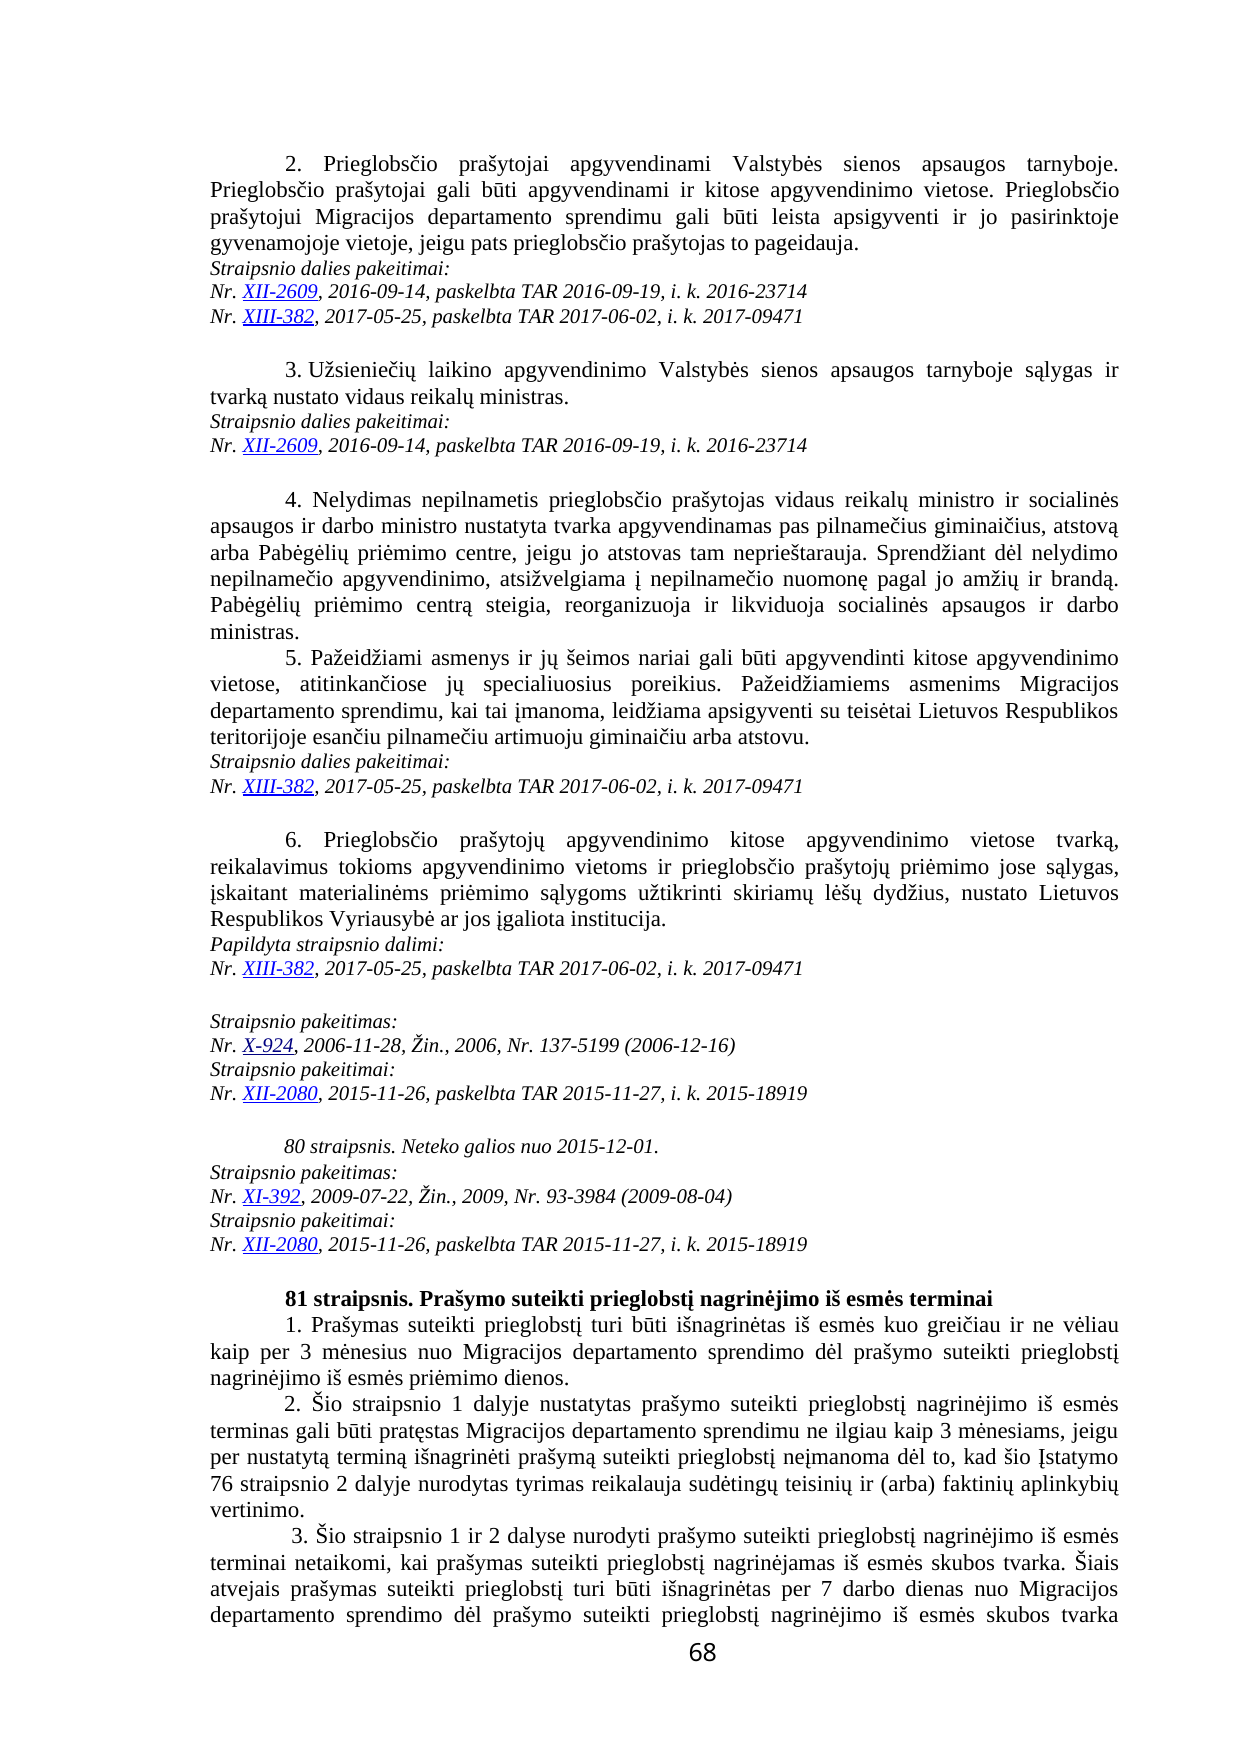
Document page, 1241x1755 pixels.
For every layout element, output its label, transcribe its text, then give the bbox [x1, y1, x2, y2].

text Nr. XII-2080, 2015-11-26, paskelbta TAR 2015-11-27, i. k. 2015-18919 [210, 1232, 1120, 1256]
text Straipsnio dalies pakeitimai: [210, 749, 1120, 773]
text Nr. XIII-382, 2017-05-25, paskelbta TAR 2017-06-02, i. k. 2017-09471 [210, 773, 1120, 798]
text 81 straipsnis. Prašymo suteikti prieglobstį nagrinėjimo iš esmės terminai [210, 1285, 1120, 1311]
text 2. Šio straipsnio 1 dalyje nustatytas prašymo suteikti prieglobstį nagrinėjimo iš esmės terminas gali būti pratęstas Migracijos departamento sprendimu ne ilgiau kaip 3 mėnesiams, jeigu per nustatytą terminą išnagrinėti prašymą suteikti prieglobstį neįmanoma dėl to, kad šio Įstatymo 76 straipsnio 2 dalyje nurodytas tyrimas reikalauja sudėtingų teisinių ir (arba) faktinių aplinkybių vertinimo. [210, 1391, 1120, 1522]
text 4. Nelydimas nepilnametis prieglobsčio prašytojas vidaus reikalų ministro ir socialinės apsaugos ir darbo ministro nustatyta tvarka apgyvendinamas pas pilnamečius giminaičius, atstovą arba Pabėgėlių priėmimo centre, jeigu jo atstovas tam neprieštarauja. Sprendžiant dėl nelydimo nepilnamečio apgyvendinimo, atsižvelgiama į nepilnamečio nuomonę pagal jo amžių ir brandą. Pabėgėlių priėmimo centrą steigia, reorganizuoja ir likviduoja socialinės apsaugos ir darbo ministras. [210, 486, 1120, 644]
text 3. Šio straipsnio 1 ir 2 dalyse nurodyti prašymo suteikti prieglobstį nagrinėjimo iš esmės terminai netaikomi, kai prašymas suteikti prieglobstį nagrinėjamas iš esmės skubos tvarka. Šiais atvejais prašymas suteikti prieglobstį turi būti išnagrinėtas per 7 darbo dienas nuo Migracijos departamento sprendimo dėl prašymo suteikti prieglobstį nagrinėjimo iš esmės skubos tvarka [210, 1522, 1120, 1628]
text Straipsnio pakeitimai: [210, 1208, 1120, 1232]
text Straipsnio pakeitimai: [210, 1057, 1120, 1081]
text 80 straipsnis. Neteko galios nuo 2015-12-01. [284, 1134, 1120, 1158]
text Nr. XIII-382, 2017-05-25, paskelbta TAR 2017-06-02, i. k. 2017-09471 [210, 956, 1120, 980]
text Nr. XII-2080, 2015-11-26, paskelbta TAR 2015-11-27, i. k. 2015-18919 [210, 1081, 1120, 1105]
text 6. Prieglobsčio prašytojų apgyvendinimo kitose apgyvendinimo vietose tvarką, reikalavimus tokioms apgyvendinimo vietoms ir prieglobsčio prašytojų priėmimo jose sąlygas, įskaitant materialinėms priėmimo sąlygoms užtikrinti skiriamų lėšų dydžius, nustato Lietuvos Respublikos Vyriausybė ar jos įgaliota institucija. [210, 826, 1120, 932]
text Straipsnio dalies pakeitimai: [210, 409, 1120, 433]
text Nr. XII-2609, 2016-09-14, paskelbta TAR 2016-09-19, i. k. 2016-23714 [210, 279, 1120, 303]
text Nr. XII-2609, 2016-09-14, paskelbta TAR 2016-09-19, i. k. 2016-23714 [210, 433, 1120, 457]
text Papildyta straipsnio dalimi: [210, 932, 1120, 956]
text Nr. XI-392, 2009-07-22, Žin., 2009, Nr. 93-3984 (2009-08-04) [210, 1184, 1120, 1208]
text Nr. X-924, 2006-11-28, Žin., 2006, Nr. 137-5199 (2006-12-16) [210, 1033, 1120, 1057]
text 5. Pažeidžiami asmenys ir jų šeimos nariai gali būti apgyvendinti kitose apgyvendinimo vietose, atitinkančiose jų specialiuosius poreikius. Pažeidžiamiems asmenims Migracijos departamento sprendimu, kai tai įmanoma, leidžiama apsigyventi su teisėtai Lietuvos Respublikos teritorijoje esančiu pilnamečiu artimuoju giminaičiu arba atstovu. [210, 644, 1120, 749]
text Straipsnio pakeitimas: [210, 1160, 1120, 1184]
text 1. Prašymas suteikti prieglobstį turi būti išnagrinėtas iš esmės kuo greičiau ir ne vėliau kaip per 3 mėnesius nuo Migracijos departamento sprendimo dėl prašymo suteikti prieglobstį nagrinėjimo iš esmės priėmimo dienos. [210, 1311, 1120, 1391]
text Straipsnio pakeitimas: [210, 1009, 1120, 1033]
text Straipsnio dalies pakeitimai: [210, 255, 1120, 279]
text 3. Užsieniečių laikino apgyvendinimo Valstybės sienos apsaugos tarnyboje sąlygas ir tvarką nustato vidaus reikalų ministras. [210, 356, 1120, 409]
text 2. Prieglobsčio prašytojai apgyvendinami Valstybės sienos apsaugos tarnyboje. Prieglobsčio prašytojai gali būti apgyvendinami ir kitose apgyvendinimo vietose. Prieglobsčio prašytojui Migracijos departamento sprendimu gali būti leista apsigyventi ir jo pasirinktoje gyvenamojoje vietoje, jeigu pats prieglobsčio prašytojas to pageidauja. [210, 150, 1120, 255]
text Nr. XIII-382, 2017-05-25, paskelbta TAR 2017-06-02, i. k. 2017-09471 [210, 303, 1120, 328]
